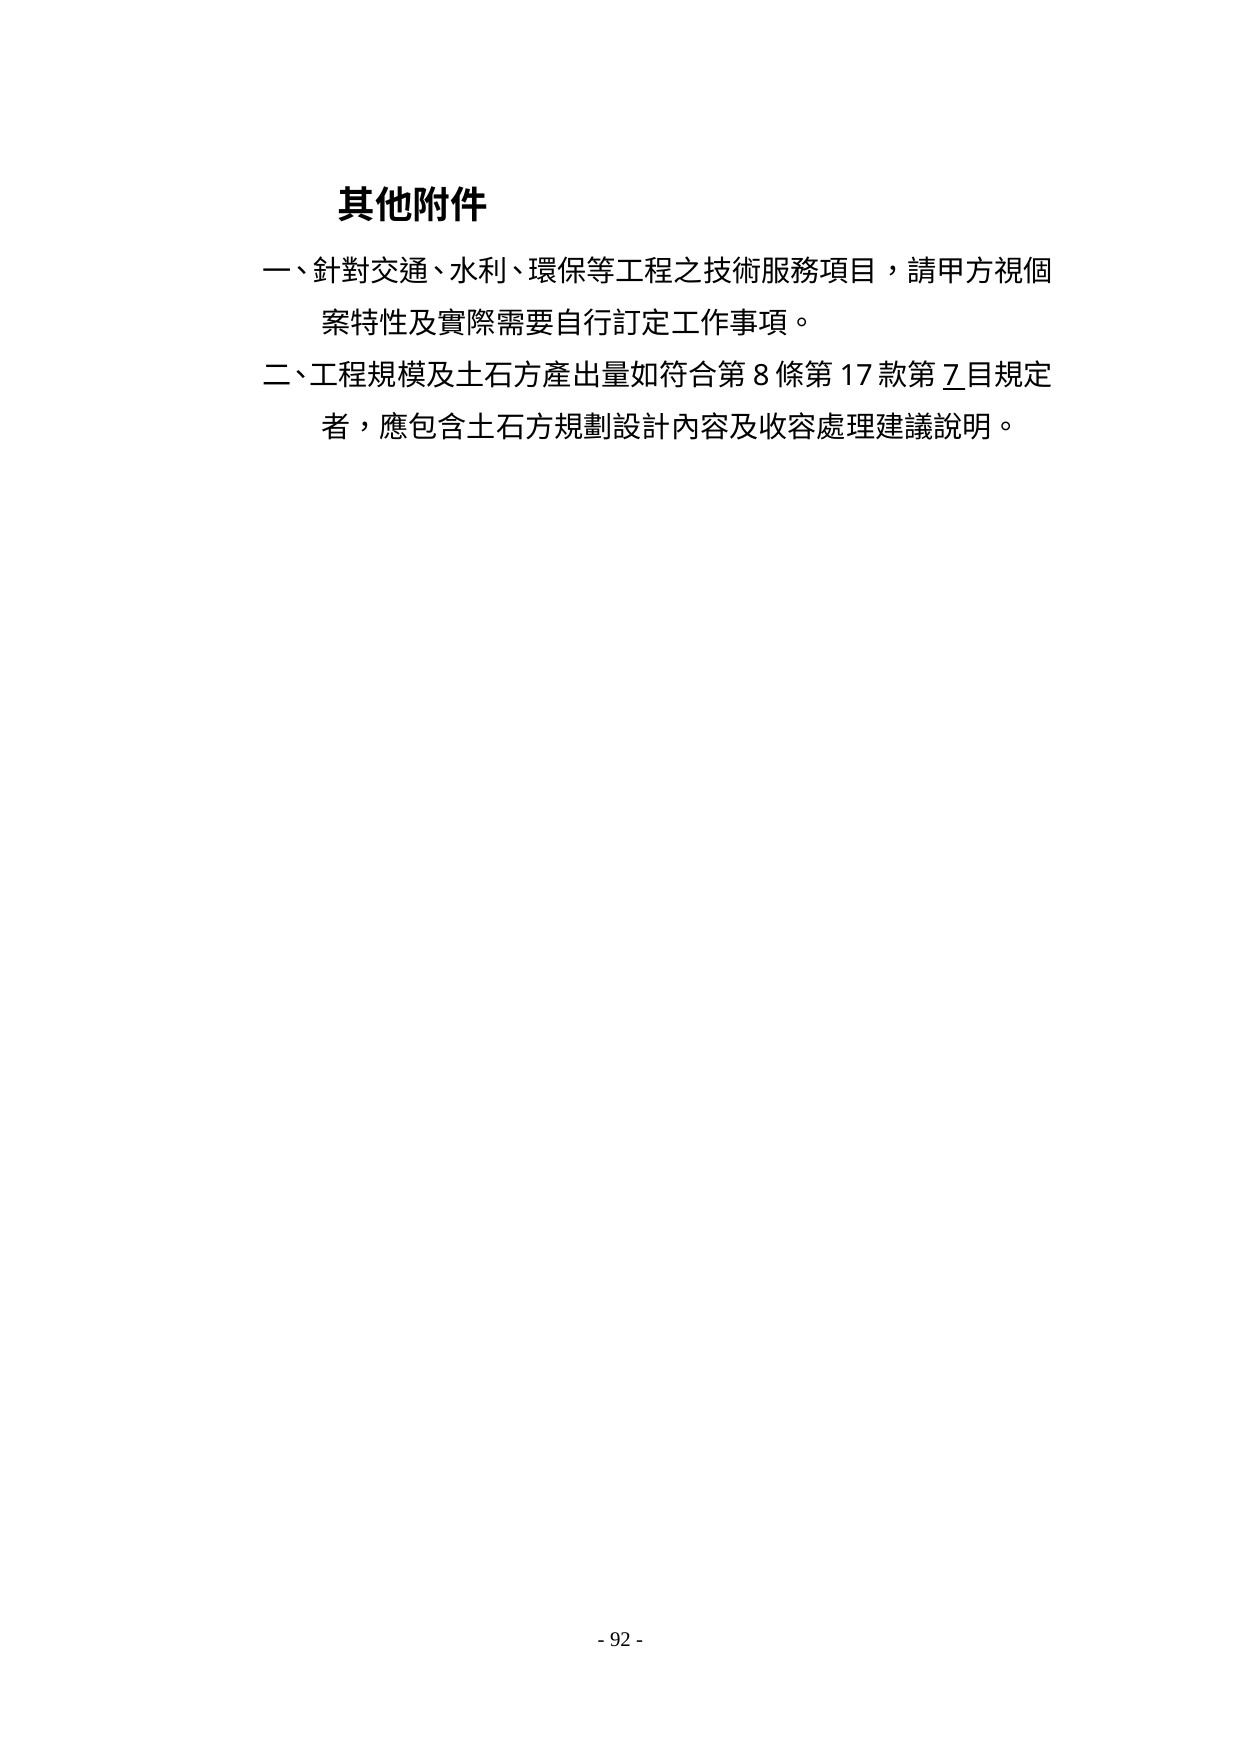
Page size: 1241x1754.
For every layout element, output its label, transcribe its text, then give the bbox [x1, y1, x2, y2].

text 二、工程規模及土石方產出量如符合第8條第17款第7目規定者，應包含土石方規劃設計內容及收容處理建議說明。 [262, 344, 1053, 448]
text 其他附件 [337, 164, 1053, 239]
text 一、針對交通、水利、環保等工程之技術服務項目，請甲方視個案特性及實際需要自行訂定工作事項。 [262, 239, 1053, 344]
